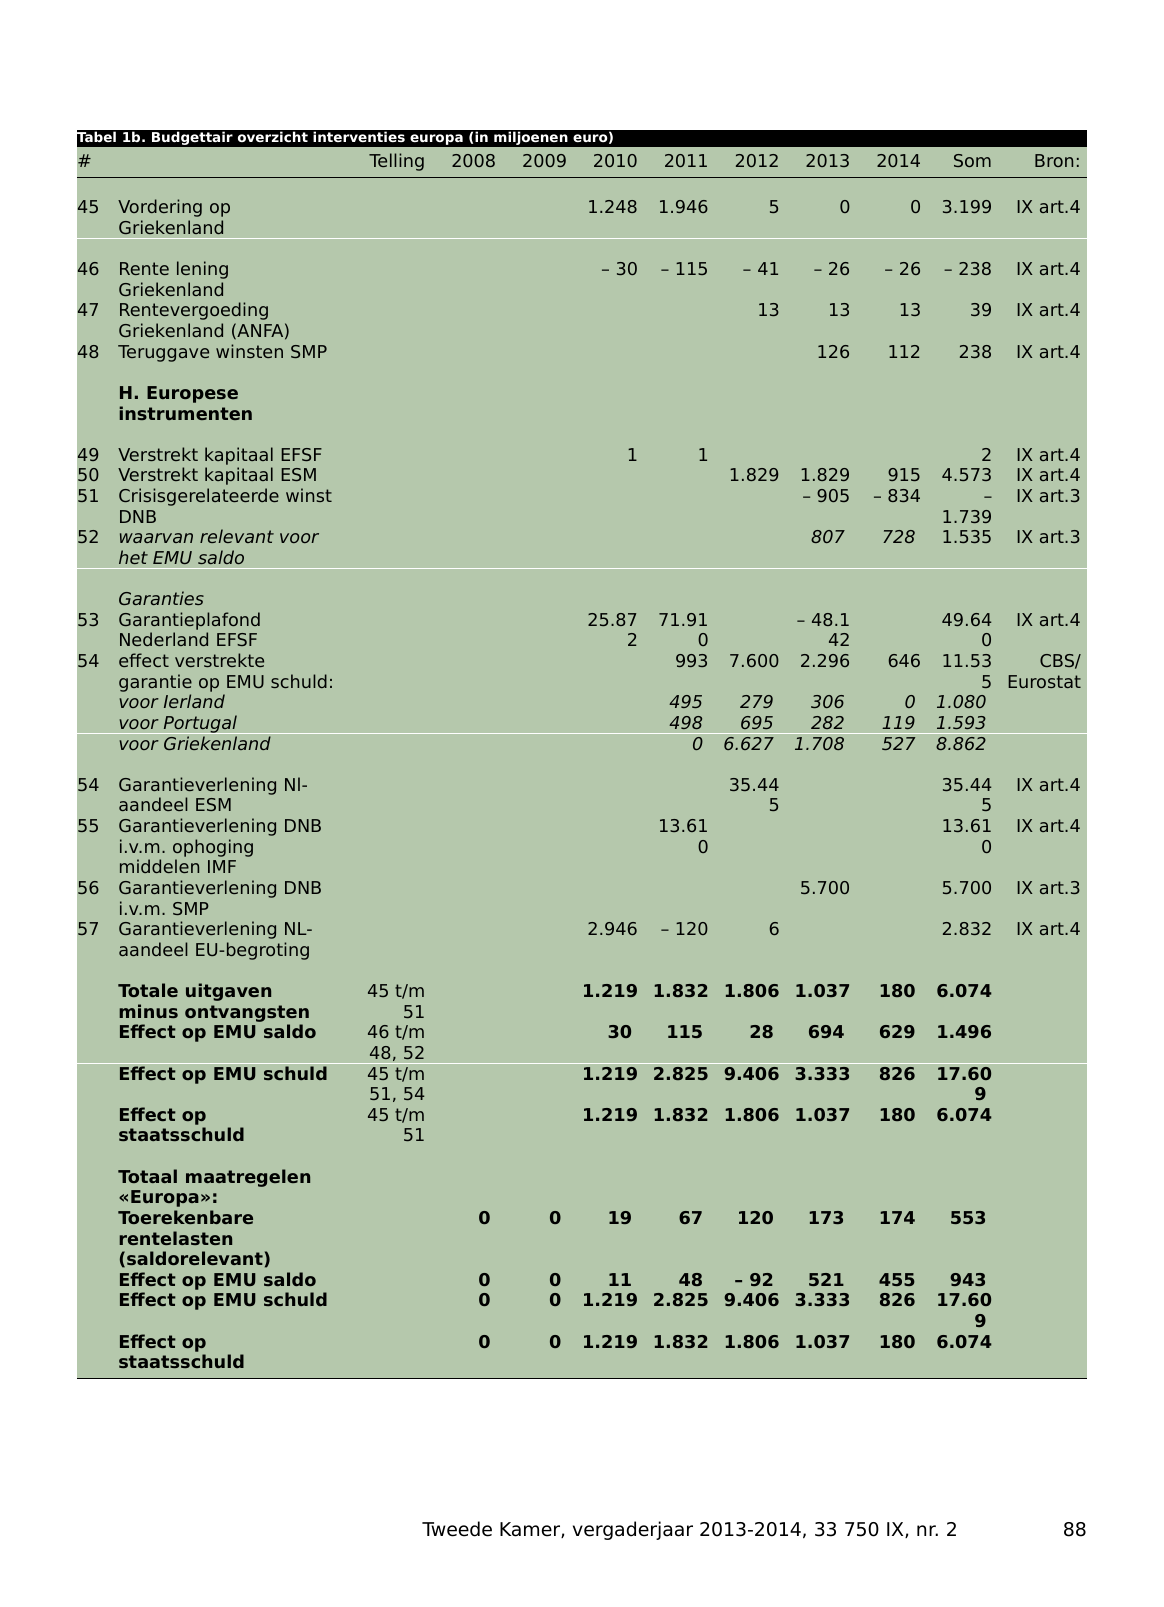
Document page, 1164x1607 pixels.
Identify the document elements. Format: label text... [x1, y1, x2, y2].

table_cell [343, 610, 431, 651]
table_cell [998, 754, 1087, 775]
table_cell [343, 342, 431, 362]
table_cell [502, 1146, 573, 1167]
table_cell 5.700 [785, 878, 856, 919]
table_cell [112, 1146, 342, 1167]
table_cell 45 t/m 51 [343, 1105, 431, 1146]
table_cell 694 [785, 1022, 856, 1063]
table_cell [112, 424, 342, 445]
table_cell [573, 362, 644, 383]
table_cell [856, 610, 927, 651]
table_cell [343, 486, 431, 527]
table_cell 1.037 [785, 1332, 856, 1378]
table_cell [112, 754, 342, 775]
table_cell [785, 383, 856, 424]
table_cell [77, 589, 112, 610]
table_cell [856, 569, 927, 589]
table_cell 807 [785, 527, 856, 568]
table_cell 180 [856, 1332, 927, 1378]
table_cell [343, 919, 431, 960]
table_cell [343, 692, 431, 713]
table_cell [573, 816, 644, 878]
table_cell voor Ierland [112, 692, 342, 713]
table_cell [998, 981, 1087, 1022]
table_cell [343, 383, 431, 424]
table_cell [431, 775, 502, 816]
table_cell [77, 569, 112, 589]
table_cell 0 [502, 1270, 573, 1290]
table_cell IX art.3 [998, 878, 1087, 919]
table_cell [502, 734, 573, 754]
table_cell [343, 239, 431, 259]
table_cell 174 [856, 1208, 927, 1270]
table_cell 1.496 [927, 1022, 998, 1063]
table_cell 173 [785, 1208, 856, 1270]
table_cell 0 [502, 1208, 573, 1270]
table_cell 115 [644, 1022, 714, 1063]
table_cell [856, 589, 927, 610]
table_cell [343, 465, 431, 486]
table_cell [431, 569, 502, 589]
table_cell Totaal maatregelen «Europa»: [112, 1167, 342, 1208]
table_cell [573, 754, 644, 775]
table_cell Vordering op Griekenland [112, 197, 342, 238]
table_cell Telling [343, 147, 431, 177]
table_cell [112, 569, 342, 589]
table_cell – 1.739 [927, 486, 998, 527]
table_cell [785, 362, 856, 383]
table_cell [573, 486, 644, 527]
table_cell – 834 [856, 486, 927, 527]
table_cell IX art.4 [998, 259, 1087, 300]
table_cell [431, 1064, 502, 1105]
table_cell [77, 1064, 112, 1105]
table_cell [77, 1290, 112, 1332]
table_cell 8.862 [927, 734, 998, 754]
table_cell 2.825 [644, 1290, 714, 1332]
table_cell 2.832 [927, 919, 998, 960]
table_cell 120 [715, 1208, 785, 1270]
table_cell – 30 [573, 259, 644, 300]
table_cell Som [927, 147, 998, 177]
table_cell [644, 486, 714, 527]
table_cell 2.825 [644, 1064, 714, 1105]
table_cell [431, 300, 502, 342]
table_cell [644, 239, 714, 259]
table_cell [785, 445, 856, 465]
table_cell [856, 178, 927, 197]
table_cell 9.406 [715, 1290, 785, 1332]
table_cell [502, 383, 573, 424]
table_cell 0 [502, 1290, 573, 1332]
table_cell 49 [77, 445, 112, 465]
table_cell [644, 424, 714, 445]
table_cell [856, 754, 927, 775]
table_cell 119 [856, 713, 927, 733]
table_cell [502, 1167, 573, 1208]
table_cell [502, 878, 573, 919]
table_cell Verstrekt kapitaal EFSF [112, 445, 342, 465]
table_cell [343, 1208, 431, 1270]
table_cell [998, 569, 1087, 589]
table_cell 5.700 [927, 878, 998, 919]
table_cell 943 [927, 1270, 998, 1290]
table_cell 1.219 [573, 1332, 644, 1378]
table_cell 0 [431, 1208, 502, 1270]
table_cell Teruggave winsten SMP [112, 342, 342, 362]
table_cell [431, 692, 502, 713]
table_cell 646 [856, 651, 927, 692]
table_cell Toerekenbare rentelasten (saldorelevant) [112, 1208, 342, 1270]
table_cell 2012 [715, 147, 785, 177]
table_cell 553 [927, 1208, 998, 1270]
table_cell IX art.3 [998, 486, 1087, 527]
table_cell 915 [856, 465, 927, 486]
table_cell [431, 424, 502, 445]
table_cell 1.248 [573, 197, 644, 238]
table_cell [715, 569, 785, 589]
table_cell [502, 239, 573, 259]
table_cell [644, 342, 714, 362]
table_cell 0 [431, 1270, 502, 1290]
table_cell [431, 383, 502, 424]
table_cell 3.333 [785, 1064, 856, 1105]
table_cell [502, 692, 573, 713]
table_cell 56 [77, 878, 112, 919]
table_cell – 26 [785, 259, 856, 300]
table_cell [343, 1146, 431, 1167]
table_cell [502, 569, 573, 589]
table_cell [77, 960, 112, 981]
table_cell [112, 362, 342, 383]
table_cell [431, 486, 502, 527]
table_cell – 48.142 [785, 610, 856, 651]
table_cell [856, 239, 927, 259]
table_cell [927, 1167, 998, 1208]
table_cell 527 [856, 734, 927, 754]
table_cell [785, 919, 856, 960]
table_cell [644, 775, 714, 816]
table_cell 826 [856, 1290, 927, 1332]
table_cell Garantieverlening DNB i.v.m. ophoging middelen IMF [112, 816, 342, 878]
table_cell [785, 775, 856, 816]
table_cell Garantieverlening NL-aandeel EU-begroting [112, 919, 342, 960]
table_cell 4.573 [927, 465, 998, 486]
table_cell Garanties [112, 589, 342, 610]
table_cell [998, 1167, 1087, 1208]
table_cell [785, 239, 856, 259]
table_cell [573, 342, 644, 362]
table_cell [715, 960, 785, 981]
table_cell 46 [77, 259, 112, 300]
table_cell [77, 981, 112, 1022]
table_cell [431, 981, 502, 1022]
table_cell [573, 527, 644, 568]
table_cell [77, 1167, 112, 1208]
table_cell [998, 362, 1087, 383]
table_cell [502, 610, 573, 651]
table_cell [431, 734, 502, 754]
table_cell 1.806 [715, 1105, 785, 1146]
table_cell 0 [785, 197, 856, 238]
table_cell [856, 919, 927, 960]
table_cell 54 [77, 651, 112, 692]
table_cell [502, 981, 573, 1022]
table_cell [644, 754, 714, 775]
table_cell [431, 610, 502, 651]
table_cell # [77, 147, 112, 177]
table_cell [644, 300, 714, 342]
table_cell 2 [927, 445, 998, 465]
table_cell [431, 527, 502, 568]
table_cell 1.037 [785, 981, 856, 1022]
table_cell voor Griekenland [112, 734, 342, 754]
table_cell Effect op EMU schuld [112, 1290, 342, 1332]
table_cell [343, 754, 431, 775]
table_cell [856, 960, 927, 981]
table_cell [998, 734, 1087, 754]
table_cell [715, 445, 785, 465]
table_cell [785, 1167, 856, 1208]
table_cell 1.219 [573, 1290, 644, 1332]
table_cell Verstrekt kapitaal ESM [112, 465, 342, 486]
table_cell [431, 1105, 502, 1146]
table_cell [715, 1167, 785, 1208]
table_cell IX art.4 [998, 816, 1087, 878]
table_cell 2.296 [785, 651, 856, 692]
table_cell IX art.4 [998, 610, 1087, 651]
table_cell [431, 362, 502, 383]
table_cell 39 [927, 300, 998, 342]
table_cell [998, 1064, 1087, 1105]
table_cell [343, 259, 431, 300]
table_cell 13.610 [927, 816, 998, 878]
table_cell [644, 362, 714, 383]
table_cell [431, 445, 502, 465]
table_cell Garantieplafond Nederland EFSF [112, 610, 342, 651]
table_cell 11 [573, 1270, 644, 1290]
table_cell [644, 527, 714, 568]
table_cell 47 [77, 300, 112, 342]
table_cell [502, 424, 573, 445]
table_cell 0 [856, 197, 927, 238]
table_cell 11.535 [927, 651, 998, 692]
table_cell 5 [715, 197, 785, 238]
table_cell [502, 300, 573, 342]
table_cell [715, 816, 785, 878]
table_cell [77, 1270, 112, 1290]
table_cell 1.806 [715, 981, 785, 1022]
table_cell [502, 1064, 573, 1105]
table_cell [573, 775, 644, 816]
table_cell [573, 713, 644, 733]
table_cell [77, 1022, 112, 1063]
table_cell [431, 465, 502, 486]
table_cell 17.609 [927, 1064, 998, 1105]
table_cell 1.037 [785, 1105, 856, 1146]
table_cell 13.610 [644, 816, 714, 878]
table_cell [343, 1270, 431, 1290]
table_cell [715, 342, 785, 362]
table_cell 1.829 [715, 465, 785, 486]
table_cell [343, 527, 431, 568]
table_cell H. Europese instrumenten [112, 383, 342, 424]
table_cell [502, 527, 573, 568]
table_cell [785, 754, 856, 775]
table_cell [856, 362, 927, 383]
table_cell 3.199 [927, 197, 998, 238]
table_cell 51 [77, 486, 112, 527]
table_cell 13 [715, 300, 785, 342]
table_cell 126 [785, 342, 856, 362]
table_cell 279 [715, 692, 785, 713]
table_cell 7.600 [715, 651, 785, 692]
table_cell 45 t/m 51, 54 [343, 1064, 431, 1105]
table_cell 2011 [644, 147, 714, 177]
table_cell 180 [856, 1105, 927, 1146]
table_cell [715, 610, 785, 651]
table_cell [644, 1146, 714, 1167]
table_cell 1.832 [644, 1332, 714, 1378]
table_cell [431, 178, 502, 197]
table_cell 9.406 [715, 1064, 785, 1105]
table_cell [998, 1022, 1087, 1063]
table_cell IX art.4 [998, 775, 1087, 816]
table_cell 6.074 [927, 1105, 998, 1146]
table_cell [644, 569, 714, 589]
table_cell 2.946 [573, 919, 644, 960]
table_cell IX art.4 [998, 465, 1087, 486]
table_cell IX art.4 [998, 445, 1087, 465]
table_cell [343, 878, 431, 919]
table_cell 17.609 [927, 1290, 998, 1332]
table_cell – 41 [715, 259, 785, 300]
table_cell Rentevergoeding Griekenland (ANFA) [112, 300, 342, 342]
table_cell [343, 651, 431, 692]
table_cell [785, 569, 856, 589]
table_cell [573, 960, 644, 981]
table_cell 35.445 [715, 775, 785, 816]
table_cell [77, 1146, 112, 1167]
table_cell 1.219 [573, 1064, 644, 1105]
table_cell [112, 178, 342, 197]
table_cell [998, 1105, 1087, 1146]
table_cell [644, 878, 714, 919]
table_cell 48 [77, 342, 112, 362]
table_cell [502, 1105, 573, 1146]
table_cell [715, 589, 785, 610]
table_cell [431, 960, 502, 981]
table_cell 282 [785, 713, 856, 733]
table_cell [343, 589, 431, 610]
table_cell [502, 362, 573, 383]
table_cell [998, 960, 1087, 981]
table_cell [573, 734, 644, 754]
table_cell [644, 1167, 714, 1208]
table_cell [343, 1332, 431, 1378]
table_cell [112, 147, 342, 177]
table_cell [343, 816, 431, 878]
table_cell [715, 424, 785, 445]
table_cell Totale uitgaven minus ontvangsten [112, 981, 342, 1022]
table_cell [785, 589, 856, 610]
table_cell [998, 1332, 1087, 1378]
table_cell 6.627 [715, 734, 785, 754]
table_cell – 905 [785, 486, 856, 527]
table_cell [112, 239, 342, 259]
table_cell [856, 445, 927, 465]
table_cell [927, 362, 998, 383]
table_cell [998, 1270, 1087, 1290]
table_cell IX art.4 [998, 919, 1087, 960]
table_cell 695 [715, 713, 785, 733]
table_header Tabel 1b. Budgettair overzicht interventies europa (in miljoenen euro) [77, 130, 1087, 146]
table_cell [998, 383, 1087, 424]
table_cell 1 [573, 445, 644, 465]
table_cell [644, 383, 714, 424]
table_cell 1.080 [927, 692, 998, 713]
table_cell [502, 1022, 573, 1063]
table_cell 13 [785, 300, 856, 342]
table_cell 306 [785, 692, 856, 713]
table_cell [715, 362, 785, 383]
table_cell [927, 589, 998, 610]
table_cell 1.832 [644, 981, 714, 1022]
table_cell [77, 713, 112, 733]
table_cell [715, 383, 785, 424]
table_cell – 238 [927, 259, 998, 300]
table_cell [343, 424, 431, 445]
table_cell 2013 [785, 147, 856, 177]
table_cell effect verstrekte garantie op EMU schuld: [112, 651, 342, 692]
table_cell [856, 775, 927, 816]
table_cell [573, 239, 644, 259]
table_cell [998, 1290, 1087, 1332]
table_cell [856, 816, 927, 878]
table_cell [502, 486, 573, 527]
table_cell – 92 [715, 1270, 785, 1290]
table_cell [856, 1146, 927, 1167]
table_cell [998, 713, 1087, 733]
table_cell [644, 960, 714, 981]
table_cell [77, 383, 112, 424]
table_cell [502, 589, 573, 610]
table_cell 55 [77, 816, 112, 878]
table_cell Effect op staatsschuld [112, 1332, 342, 1378]
table_cell 13 [856, 300, 927, 342]
table_cell [431, 259, 502, 300]
table_cell [77, 239, 112, 259]
table_cell 0 [431, 1332, 502, 1378]
table_cell 25.872 [573, 610, 644, 651]
table_cell [502, 651, 573, 692]
table_cell [715, 754, 785, 775]
table_cell [343, 1290, 431, 1332]
table_cell 993 [644, 651, 714, 692]
table_cell [927, 569, 998, 589]
table_cell [77, 178, 112, 197]
table_cell [502, 342, 573, 362]
table_cell 1.946 [644, 197, 714, 238]
table_cell [431, 239, 502, 259]
table_cell – 115 [644, 259, 714, 300]
table_cell Bron: [998, 147, 1087, 177]
table_cell 1.708 [785, 734, 856, 754]
table_cell [573, 569, 644, 589]
table_cell 1.219 [573, 981, 644, 1022]
table_cell IX art.4 [998, 342, 1087, 362]
table_cell [998, 692, 1087, 713]
table_cell [343, 197, 431, 238]
table_cell [343, 734, 431, 754]
table_cell [431, 1167, 502, 1208]
table_cell 0 [502, 1332, 573, 1378]
table_cell [927, 960, 998, 981]
table_cell [77, 1105, 112, 1146]
table_cell 46 t/m 48, 52 [343, 1022, 431, 1063]
table_cell 57 [77, 919, 112, 960]
table_cell [573, 424, 644, 445]
table_cell [998, 424, 1087, 445]
table_cell 495 [644, 692, 714, 713]
table_cell Effect op EMU schuld [112, 1064, 342, 1105]
table_cell [502, 816, 573, 878]
table_cell 6.074 [927, 1332, 998, 1378]
table_cell [343, 362, 431, 383]
table_cell [856, 424, 927, 445]
table_cell Effect op staatsschuld [112, 1105, 342, 1146]
table_cell [785, 1146, 856, 1167]
table_cell 498 [644, 713, 714, 733]
table_cell [343, 960, 431, 981]
table_cell [573, 651, 644, 692]
table_cell [502, 259, 573, 300]
table_cell Garantieverlening DNB i.v.m. SMP [112, 878, 342, 919]
table_cell [927, 1146, 998, 1167]
table_cell IX art.3 [998, 527, 1087, 568]
table_cell [502, 197, 573, 238]
table_cell 0 [856, 692, 927, 713]
table_cell 45 t/m 51 [343, 981, 431, 1022]
table_cell 1.829 [785, 465, 856, 486]
table_cell [431, 713, 502, 733]
table_cell [715, 878, 785, 919]
table_cell [927, 754, 998, 775]
table_cell [573, 1167, 644, 1208]
table_cell [573, 692, 644, 713]
table_cell [431, 919, 502, 960]
table_cell 49.640 [927, 610, 998, 651]
table_cell [644, 178, 714, 197]
table_cell 19 [573, 1208, 644, 1270]
table_cell [785, 424, 856, 445]
table_cell [998, 1208, 1087, 1270]
table_cell [343, 569, 431, 589]
table_cell [431, 589, 502, 610]
table_cell [343, 300, 431, 342]
table_cell 45 [77, 197, 112, 238]
table_cell [927, 239, 998, 259]
table_cell [431, 342, 502, 362]
table_cell [573, 178, 644, 197]
table_cell 0 [644, 734, 714, 754]
table_cell Crisisgerelateerde winst DNB [112, 486, 342, 527]
table_cell 826 [856, 1064, 927, 1105]
table_cell 52 [77, 527, 112, 568]
table_cell [431, 197, 502, 238]
table_cell [644, 589, 714, 610]
table_cell [343, 713, 431, 733]
table_cell [856, 878, 927, 919]
table_cell 6 [715, 919, 785, 960]
table_cell 1.219 [573, 1105, 644, 1146]
table_cell 1.593 [927, 713, 998, 733]
table_cell [431, 1022, 502, 1063]
table_cell 50 [77, 465, 112, 486]
table_cell [502, 445, 573, 465]
table_cell 238 [927, 342, 998, 362]
table_cell [502, 919, 573, 960]
table_cell [998, 239, 1087, 259]
table_cell [502, 465, 573, 486]
table_cell CBS/Eurostat [998, 651, 1087, 692]
table_cell [431, 878, 502, 919]
table_cell [573, 383, 644, 424]
table_cell [715, 1146, 785, 1167]
table_cell [502, 775, 573, 816]
table_cell [431, 651, 502, 692]
table_cell Effect op EMU saldo [112, 1270, 342, 1290]
table_cell [998, 1146, 1087, 1167]
table_cell 0 [431, 1290, 502, 1332]
table_cell 67 [644, 1208, 714, 1270]
table_cell 1 [644, 445, 714, 465]
table_cell [785, 178, 856, 197]
table_cell 2014 [856, 147, 927, 177]
table_cell [998, 589, 1087, 610]
table_cell 30 [573, 1022, 644, 1063]
table_cell [502, 713, 573, 733]
table_cell 521 [785, 1270, 856, 1290]
table_cell 1.806 [715, 1332, 785, 1378]
table_cell Rente lening Griekenland [112, 259, 342, 300]
table_cell 2010 [573, 147, 644, 177]
table_cell [715, 486, 785, 527]
table_cell [112, 960, 342, 981]
table_cell [785, 960, 856, 981]
table_cell 3.333 [785, 1290, 856, 1332]
table_cell [502, 960, 573, 981]
table_cell [785, 816, 856, 878]
table_cell [856, 1167, 927, 1208]
table_cell [343, 775, 431, 816]
table_cell – 120 [644, 919, 714, 960]
table_cell 28 [715, 1022, 785, 1063]
table_cell [927, 424, 998, 445]
table_cell [77, 692, 112, 713]
table_cell 54 [77, 775, 112, 816]
table_cell [573, 878, 644, 919]
table_cell 1.535 [927, 527, 998, 568]
table_cell [502, 754, 573, 775]
table_cell 35.445 [927, 775, 998, 816]
table_cell 728 [856, 527, 927, 568]
table_cell [573, 589, 644, 610]
table_cell IX art.4 [998, 197, 1087, 238]
table_cell [927, 178, 998, 197]
table_cell [431, 754, 502, 775]
table_cell Garantieverlening Nl-aandeel ESM [112, 775, 342, 816]
table_cell [998, 178, 1087, 197]
table_cell [77, 734, 112, 754]
table_cell – 26 [856, 259, 927, 300]
table_cell [927, 383, 998, 424]
table_cell [77, 1332, 112, 1378]
table_cell IX art.4 [998, 300, 1087, 342]
table_cell 2008 [431, 147, 502, 177]
table_cell 112 [856, 342, 927, 362]
table_cell 6.074 [927, 981, 998, 1022]
table_cell 1.832 [644, 1105, 714, 1146]
table_cell 71.910 [644, 610, 714, 651]
table_cell [573, 1146, 644, 1167]
table_cell [431, 1146, 502, 1167]
table_cell voor Portugal [112, 713, 342, 733]
table_cell [715, 239, 785, 259]
table_cell [573, 465, 644, 486]
table_cell [343, 445, 431, 465]
table_cell [77, 362, 112, 383]
table_cell [77, 424, 112, 445]
table_cell [644, 465, 714, 486]
table_cell Effect op EMU saldo [112, 1022, 342, 1063]
table_cell 2009 [502, 147, 573, 177]
table_cell [715, 527, 785, 568]
table_cell 48 [644, 1270, 714, 1290]
table_cell [77, 754, 112, 775]
table_cell 53 [77, 610, 112, 651]
table_cell 455 [856, 1270, 927, 1290]
table_cell [502, 178, 573, 197]
table_cell [343, 1167, 431, 1208]
table_cell [77, 1208, 112, 1270]
table_cell [856, 383, 927, 424]
table_cell [715, 178, 785, 197]
table_cell 180 [856, 981, 927, 1022]
table_cell [573, 300, 644, 342]
table_cell waarvan relevant voor het EMU saldo [112, 527, 342, 568]
table_cell 629 [856, 1022, 927, 1063]
table_cell [431, 816, 502, 878]
table_cell [343, 178, 431, 197]
